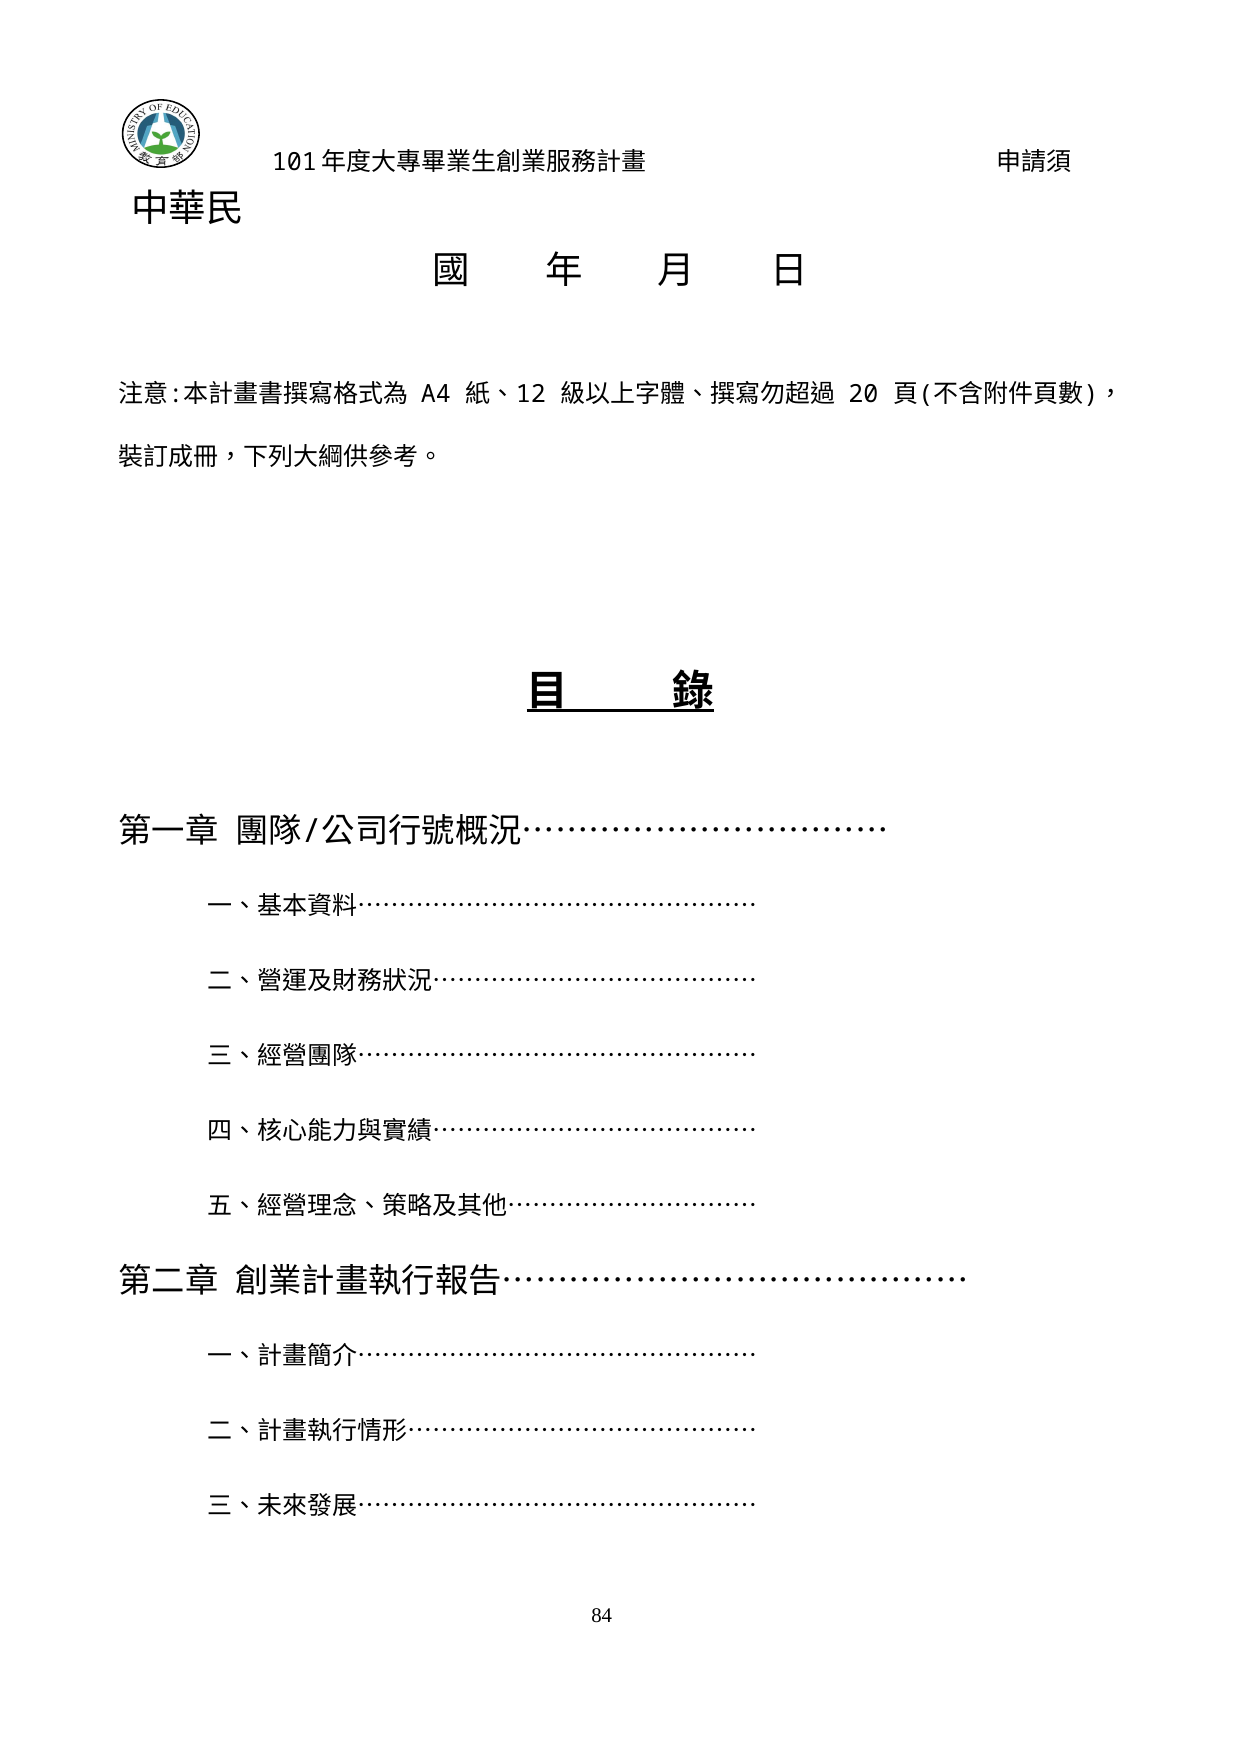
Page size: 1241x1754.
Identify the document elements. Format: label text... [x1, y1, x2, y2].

text 二、營運及財務狀況………………………………… [207, 937, 1122, 999]
text 注意:本計畫書撰寫格式為 A4 紙、12 級以上字體、撰寫勿超過 20 頁(不含附件頁數)，裝訂成冊，下列大綱供參考。 [118, 350, 1122, 475]
text 五、經營理念、策略及其他………………………… [207, 1162, 1122, 1224]
text 第一章 團隊/公司行號概況…………………………… [118, 787, 1122, 849]
text 三、經營團隊………………………………………… [207, 1012, 1122, 1074]
text 四、核心能力與實績………………………………… [207, 1087, 1122, 1149]
text 三、未來發展………………………………………… [207, 1462, 1122, 1524]
text 一、計畫簡介………………………………………… [207, 1312, 1122, 1374]
text 目 錄 [118, 657, 1122, 717]
text 第二章 創業計畫執行報告…………………………………… [118, 1237, 1122, 1299]
text 一、基本資料………………………………………… [207, 862, 1122, 924]
text 二、計畫執行情形…………………………………… [207, 1387, 1122, 1449]
text 中華民國 年 月 日 [118, 163, 1122, 288]
